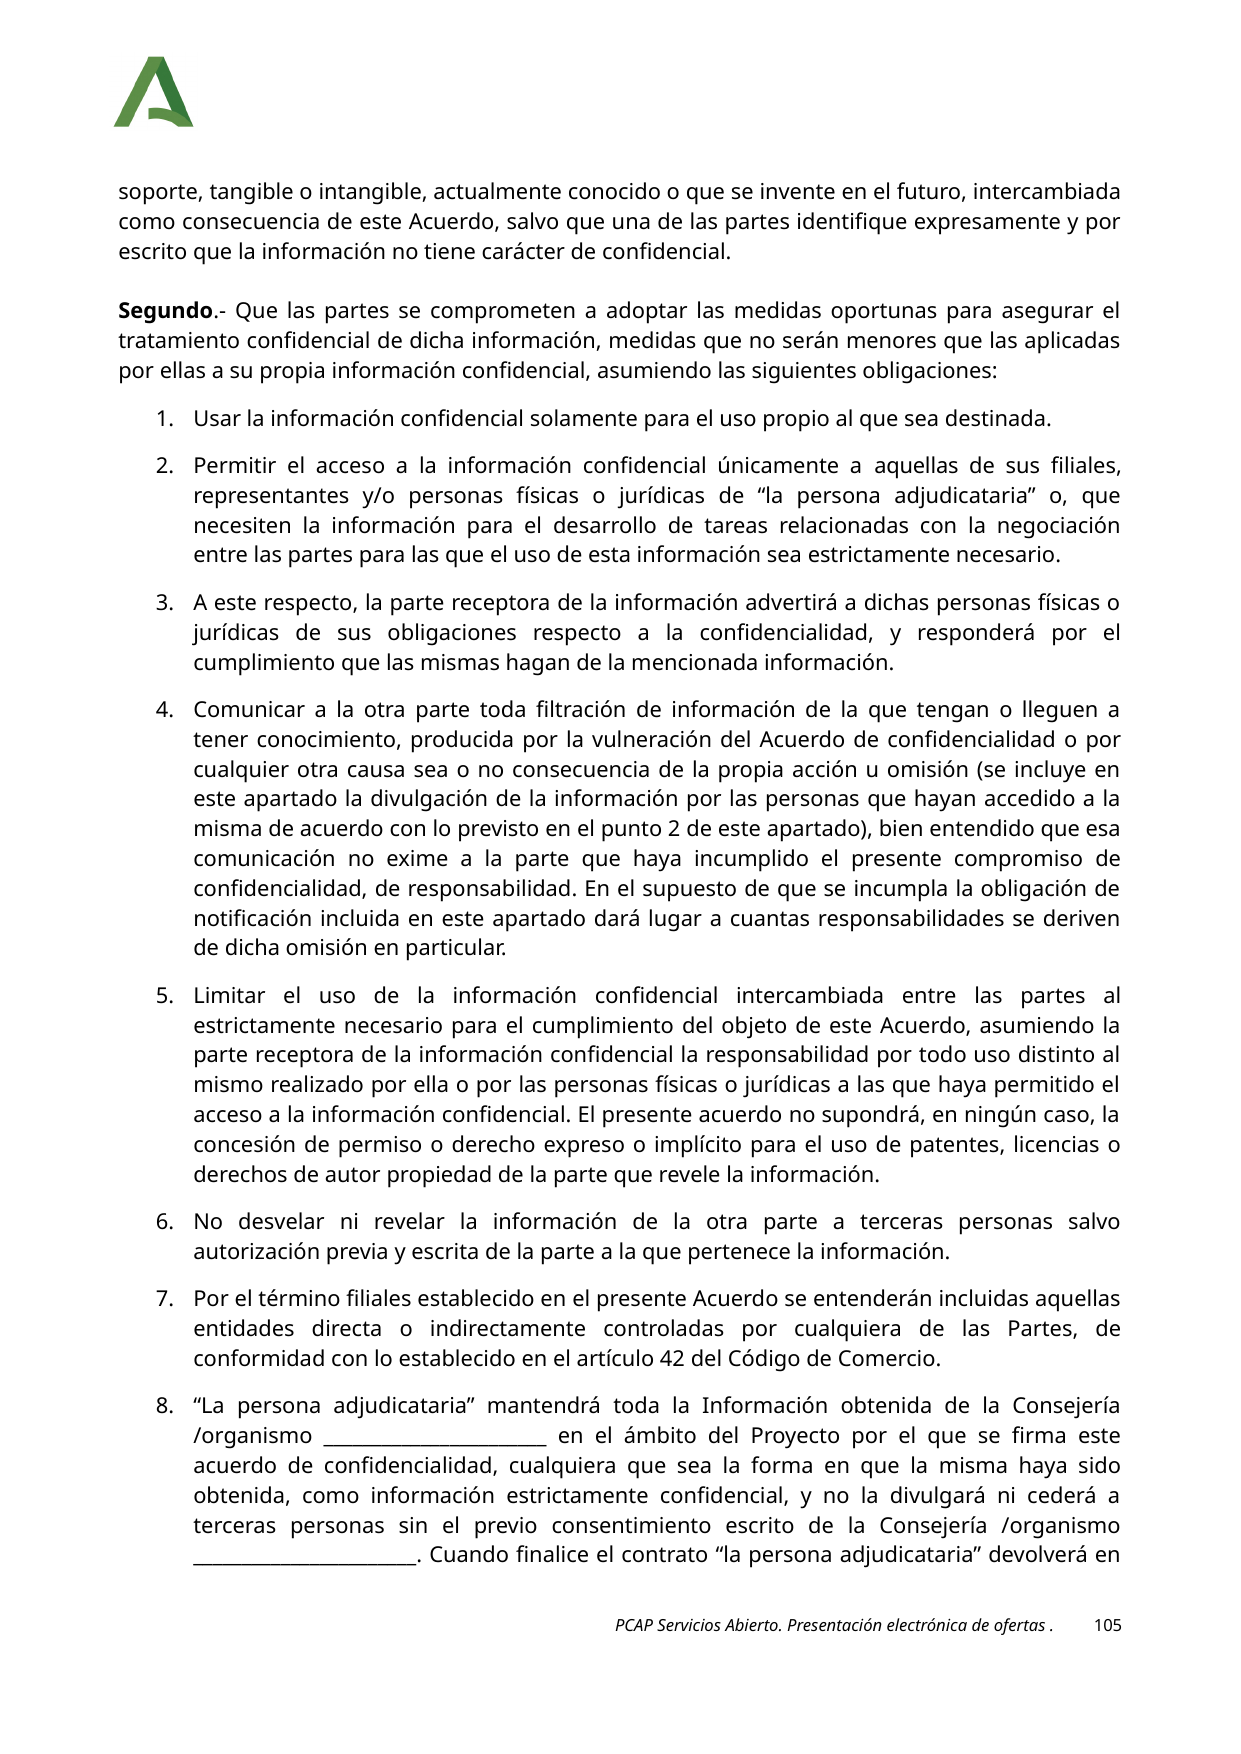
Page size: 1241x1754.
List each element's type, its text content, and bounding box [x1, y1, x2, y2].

list Comunicar a la otra parte toda filtración de información de la que tengan o lleguen a tener conocimiento, producida por la vulneración del Acuerdo de confidencialidad o por cualquier otra causa sea o no consecuencia de la propia acción u omisión (se incluye en este apartado la divulgación de la información por las personas que hayan accedido a la misma de acuerdo con lo previsto en el punto 2 de este apartado), bien entendido que esa comunicación no exime a la parte que haya incumplido el presente compromiso de confidencialidad, de responsabilidad. En el supuesto de que se incumpla la obligación de notificación incluida en este apartado dará lugar a cuantas responsabilidades se deriven de dicha omisión en particular. [156, 694, 1122, 962]
text soporte, tangible o intangible, actualmente conocido o que se invente en el futuro, intercambiada como consecuencia de este Acuerdo, salvo que una de las partes identifique expresamente y por escrito que la información no tiene carácter de confidencial. [118, 176, 1122, 266]
list Por el término filiales establecido en el presente Acuerdo se entenderán incluidas aquellas entidades directa o indirectamente controladas por cualquiera de las Partes, de conformidad con lo establecido en el artículo 42 del Código de Comercio. [156, 1283, 1122, 1373]
text Segundo.- Que las partes se comprometen a adoptar las medidas oportunas para asegurar el tratamiento confidencial de dicha información, medidas que no serán menores que las aplicadas por ellas a su propia información confidencial, asumiendo las siguientes obligaciones: [118, 296, 1122, 385]
list Limitar el uso de la información confidencial intercambiada entre las partes al estrictamente necesario para el cumplimiento del objeto de este Acuerdo, asumiendo la parte receptora de la información confidencial la responsabilidad por todo uso distinto al mismo realizado por ella o por las personas físicas o jurídicas a las que haya permitido el acceso a la información confidencial. El presente acuerdo no supondrá, en ningún caso, la concesión de permiso o derecho expreso o implícito para el uso de patentes, licencias o derechos de autor propiedad de la parte que revele la información. [156, 980, 1122, 1188]
picture [109, 52, 198, 131]
list No desvelar ni revelar la información de la otra parte a terceras personas salvo autorización previa y escrita de la parte a la que pertenece la información. [156, 1206, 1122, 1266]
list A este respecto, la parte receptora de la información advertirá a dichas personas físicas o jurídicas de sus obligaciones respecto a la confidencialidad, y responderá por el cumplimiento que las mismas hagan de la mencionada información. [156, 587, 1122, 676]
list Usar la información confidencial solamente para el uso propio al que sea destinada. [156, 403, 1122, 432]
list “La persona adjudicataria” mantendrá toda la Información obtenida de la Consejería /organismo _______________________ en el ámbito del Proyecto por el que se firma este acuerdo de confidencialidad, cualquiera que sea la forma en que la misma haya sido obtenida, como información estrictamente confidencial, y no la divulgará ni cederá a terceras personas sin el previo consentimiento escrito de la Consejería /organismo _______________________. Cuando finalice el contrato “la persona adjudicataria” devolverá en [156, 1391, 1122, 1569]
list Permitir el acceso a la información confidencial únicamente a aquellas de sus filiales, representantes y/o personas físicas o jurídicas de “la persona adjudicataria” o, que necesiten la información para el desarrollo de tareas relacionadas con la negociación entre las partes para las que el uso de esta información sea estrictamente necesario. [156, 450, 1122, 569]
